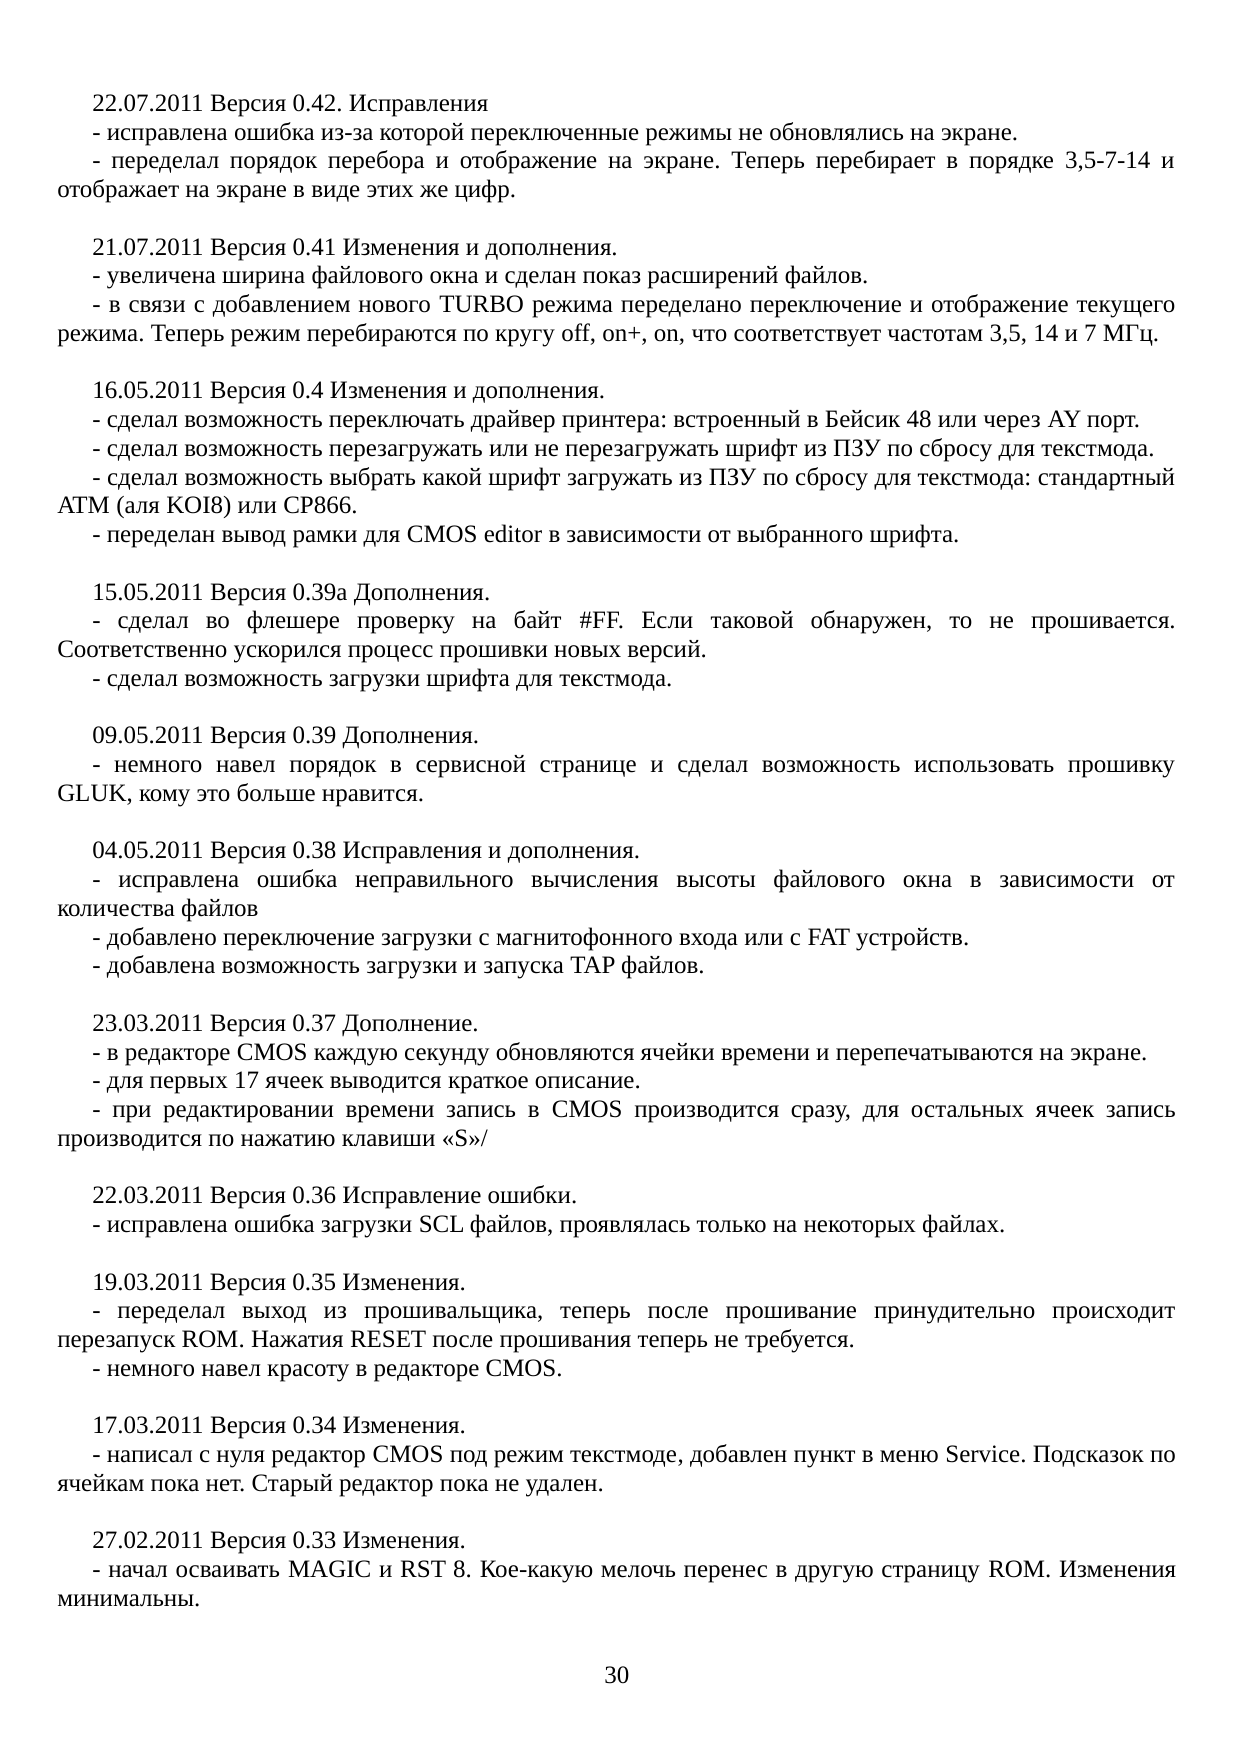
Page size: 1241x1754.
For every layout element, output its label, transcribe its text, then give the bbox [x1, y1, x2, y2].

text - сделал возможность перезагружать или не перезагружать шрифт из ПЗУ по сбросу для текстмода. [57, 433, 1176, 462]
text - в редакторе CMOS каждую секунду обновляются ячейки времени и перепечатываются на экране. [57, 1037, 1176, 1066]
text 15.05.2011 Версия 0.39а Дополнения. [57, 577, 1176, 606]
text 04.05.2011 Версия 0.38 Исправления и дополнения. [57, 836, 1176, 864]
text 22.07.2011 Версия 0.42. Исправления [57, 88, 1176, 117]
text - исправлена ошибка неправильного вычисления высоты файлового окна в зависимости от количества файлов [57, 864, 1176, 922]
text - переделал порядок перебора и отображение на экране. Теперь перебирает в порядке 3,5-7-14 и отображает на экране в виде этих же цифр. [57, 146, 1176, 203]
text - исправлена ошибка из-за которой переключенные режимы не обновлялись на экране. [57, 117, 1176, 146]
text - сделал возможность загрузки шрифта для текстмода. [57, 663, 1176, 692]
text - при редактировании времени запись в CMOS производится сразу, для остальных ячеек запись производится по нажатию клавиши «S»/ [57, 1094, 1176, 1152]
text - переделан вывод рамки для CMOS editor в зависимости от выбранного шрифта. [57, 519, 1176, 548]
text - для первых 17 ячеек выводится краткое описание. [57, 1066, 1176, 1094]
text - сделал возможность выбрать какой шрифт загружать из ПЗУ по сбросу для текстмода: стандартный ATM (аля KOI8) или CP866. [57, 462, 1176, 519]
text - добавлено переключение загрузки с магнитофонного входа или с FAT устройств. [57, 922, 1176, 951]
text 09.05.2011 Версия 0.39 Дополнения. [57, 721, 1176, 749]
text - немного навел красоту в редакторе CMOS. [57, 1353, 1176, 1382]
text - начал осваивать MAGIC и RST 8. Кое-какую мелочь перенес в другую страницу ROM. Изменения минимальны. [57, 1554, 1176, 1612]
text - добавлена возможность загрузки и запуска TAP файлов. [57, 951, 1176, 979]
text 22.03.2011 Версия 0.36 Исправление ошибки. [57, 1181, 1176, 1209]
text - написал с нуля редактор CMOS под режим текстмоде, добавлен пункт в меню Service. Подсказок по ячейкам пока нет. Старый редактор пока не удален. [57, 1439, 1176, 1497]
text - переделал выход из прошивальщика, теперь после прошивание принудительно происходит перезапуск ROM. Нажатия RESET после прошивания теперь не требуется. [57, 1296, 1176, 1353]
text 23.03.2011 Версия 0.37 Дополнение. [57, 1008, 1176, 1037]
text - сделал во флешере проверку на байт #FF. Если таковой обнаружен, то не прошивается. Соответственно ускорился процесс прошивки новых версий. [57, 606, 1176, 663]
text 16.05.2011 Версия 0.4 Изменения и дополнения. [57, 376, 1176, 404]
text 19.03.2011 Версия 0.35 Изменения. [57, 1267, 1176, 1296]
text - исправлена ошибка загрузки SCL файлов, проявлялась только на некоторых файлах. [57, 1209, 1176, 1238]
text - немного навел порядок в сервисной странице и сделал возможность использовать прошивку GLUK, кому это больше нравится. [57, 749, 1176, 807]
text - в связи с добавлением нового TURBO режима переделано переключение и отображение текущего режима. Теперь режим перебираются по кругу off, on+, on, что соответствует частотам 3,5, 14 и 7 МГц. [57, 289, 1176, 347]
text 17.03.2011 Версия 0.34 Изменения. [57, 1411, 1176, 1439]
text 21.07.2011 Версия 0.41 Изменения и дополнения. [57, 232, 1176, 261]
text - увеличена ширина файлового окна и сделан показ расширений файлов. [57, 261, 1176, 289]
text - сделал возможность переключать драйвер принтера: встроенный в Бейсик 48 или через AY порт. [57, 404, 1176, 433]
text 27.02.2011 Версия 0.33 Изменения. [57, 1526, 1176, 1554]
